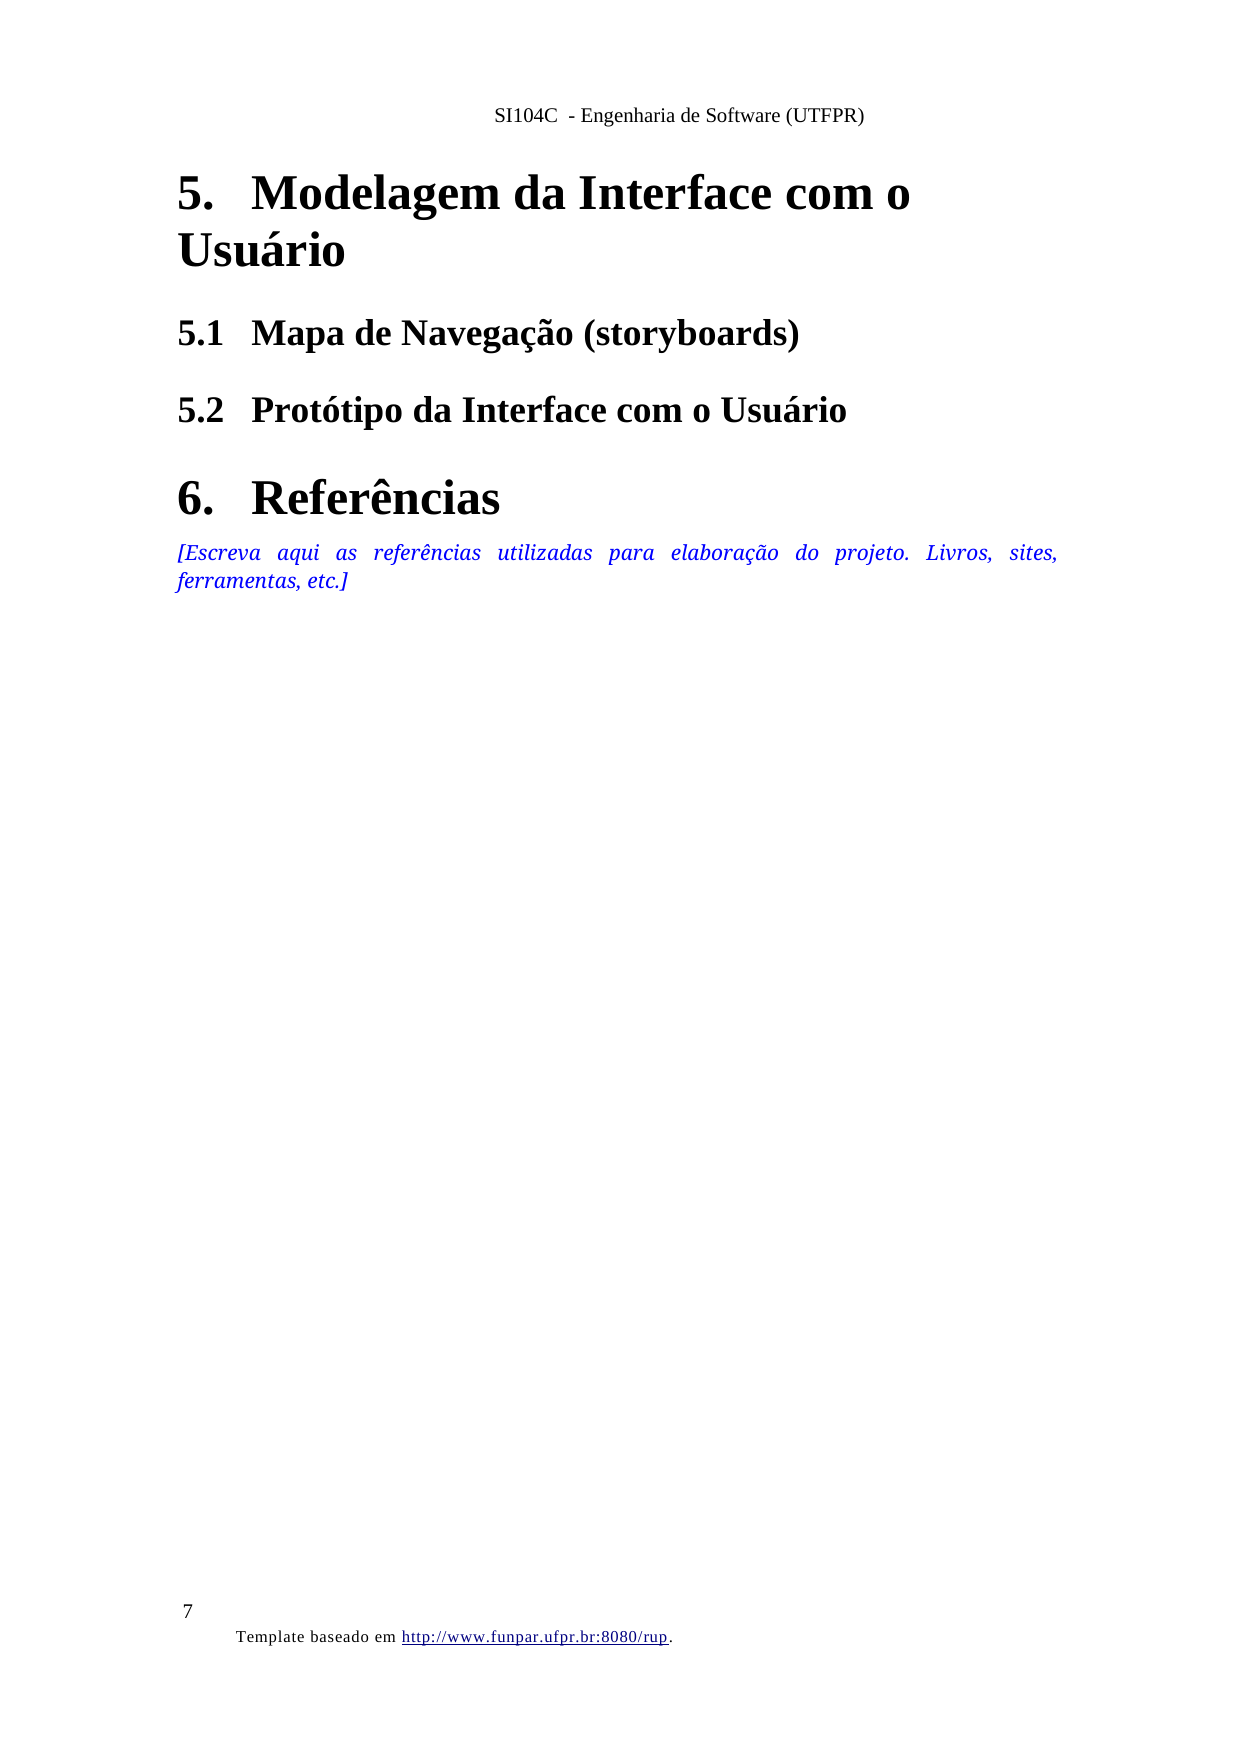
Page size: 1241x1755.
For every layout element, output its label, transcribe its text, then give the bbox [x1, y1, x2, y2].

text [Escreva aqui as referências utilizadas para elaboração do projeto. Livros, sites, ferramentas, etc.] [177, 538, 1061, 595]
subtitle Protótipo da Interface com o Usuário [177, 387, 1063, 430]
subtitle Referências [177, 468, 1063, 525]
subtitle Modelagem da Interface com o Usuário [177, 162, 1063, 277]
subtitle Mapa de Navegação (storyboards) [177, 311, 1063, 354]
